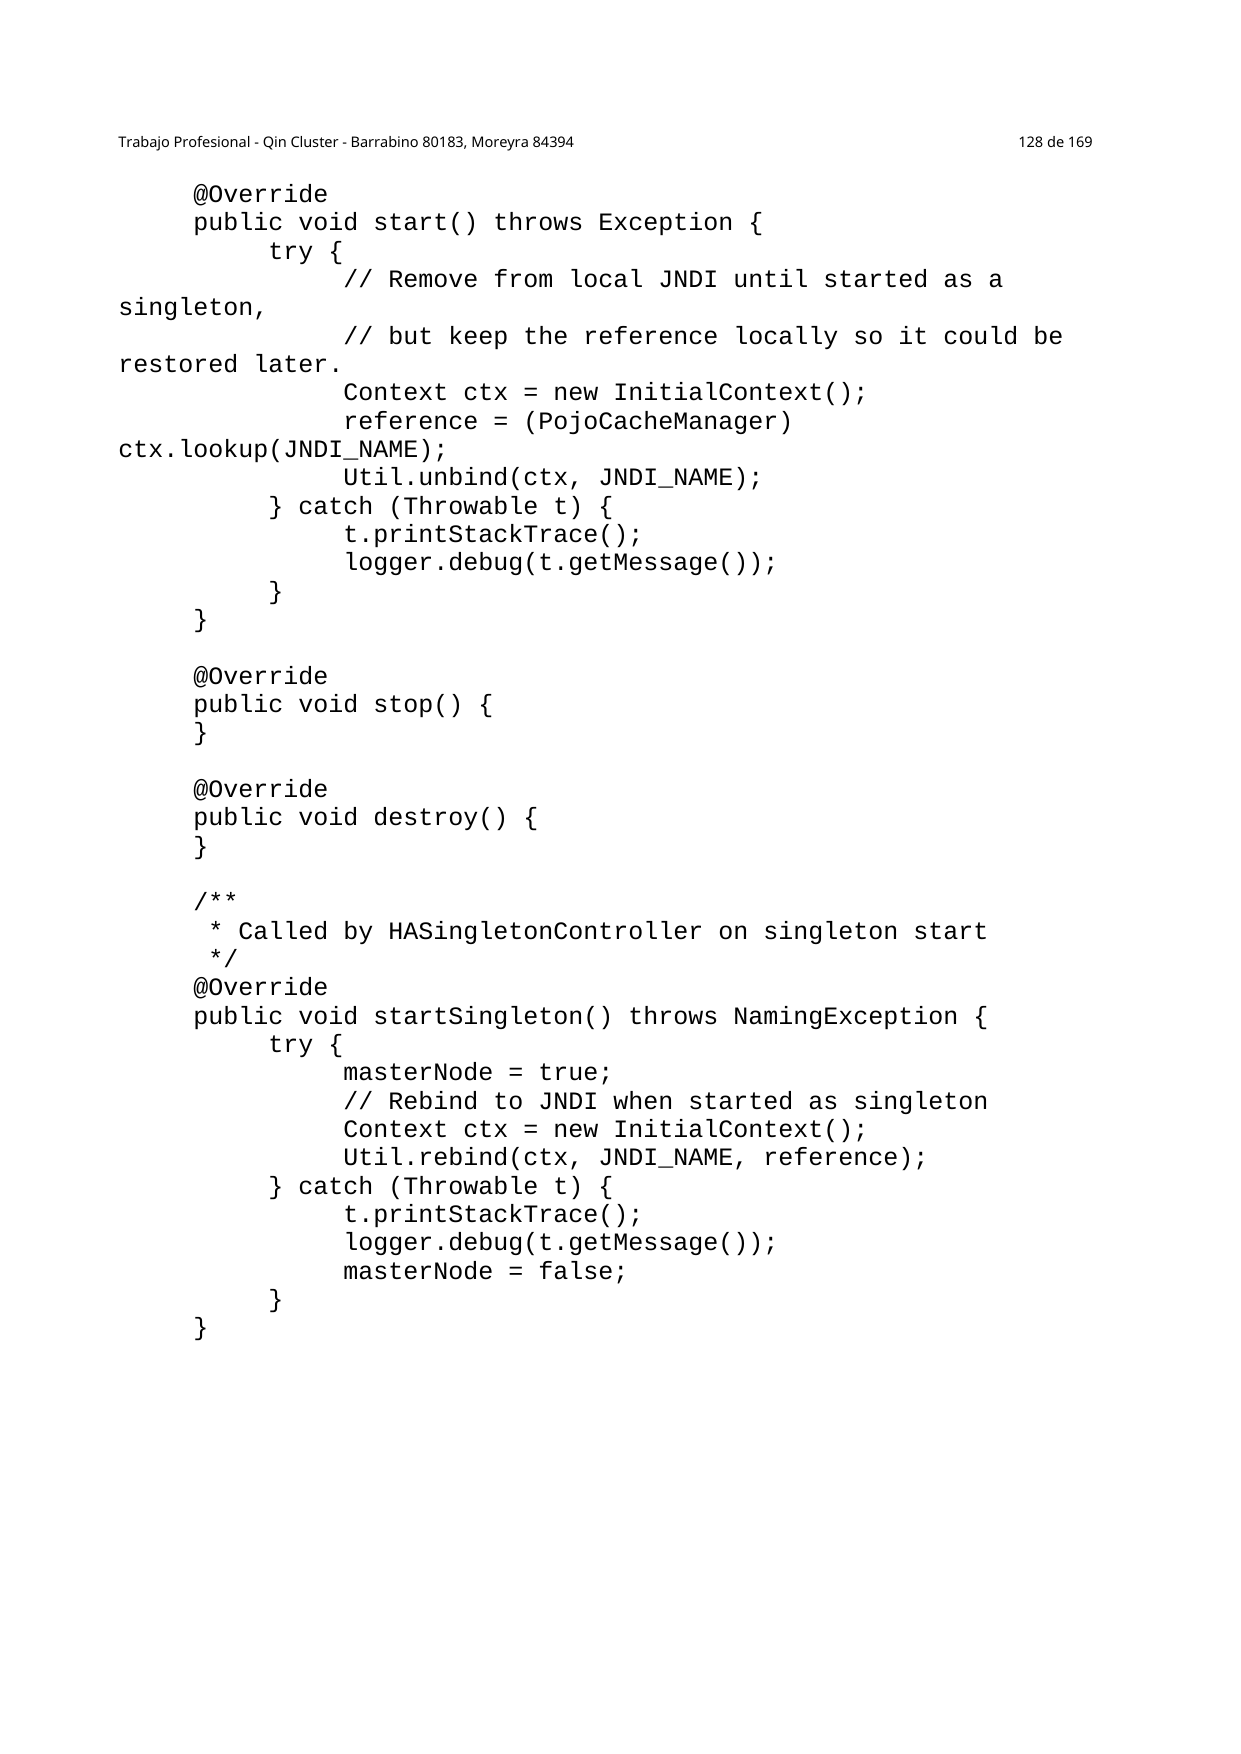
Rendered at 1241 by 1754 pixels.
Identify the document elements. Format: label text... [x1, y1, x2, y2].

text /** [118, 890, 1122, 918]
text @Override [118, 975, 1122, 1003]
text } catch (Throwable t) { [118, 1173, 1122, 1202]
text reference = (PojoCacheManager) ctx.lookup(JNDI_NAME); [118, 408, 1122, 465]
text */ [118, 947, 1122, 975]
text } [118, 833, 1122, 862]
text * Called by HASingletonController on singleton start [118, 918, 1122, 947]
text public void startSingleton() throws NamingException { [118, 1003, 1122, 1032]
text } catch (Throwable t) { [118, 493, 1122, 522]
text try { [118, 238, 1122, 267]
text t.printStackTrace(); [118, 522, 1122, 550]
text // Rebind to JNDI when started as singleton [118, 1088, 1122, 1117]
text // but keep the reference locally so it could be restored later. [118, 323, 1122, 380]
text Context ctx = new InitialContext(); [118, 380, 1122, 408]
text // Remove from local JNDI until started as a singleton, [118, 267, 1122, 323]
text @Override [118, 182, 1122, 210]
text } [118, 1315, 1122, 1343]
text logger.debug(t.getMessage()); [118, 550, 1122, 578]
text try { [118, 1032, 1122, 1060]
text public void start() throws Exception { [118, 210, 1122, 238]
text Util.unbind(ctx, JNDI_NAME); [118, 465, 1122, 493]
text t.printStackTrace(); [118, 1202, 1122, 1230]
text } [118, 1287, 1122, 1315]
text masterNode = true; [118, 1060, 1122, 1088]
text public void destroy() { [118, 805, 1122, 833]
text } [118, 607, 1122, 635]
text Util.rebind(ctx, JNDI_NAME, reference); [118, 1145, 1122, 1173]
text logger.debug(t.getMessage()); [118, 1230, 1122, 1258]
text Context ctx = new InitialContext(); [118, 1117, 1122, 1145]
text masterNode = false; [118, 1258, 1122, 1287]
text @Override [118, 663, 1122, 692]
text } [118, 720, 1122, 748]
text @Override [118, 777, 1122, 805]
text } [118, 578, 1122, 607]
text public void stop() { [118, 692, 1122, 720]
